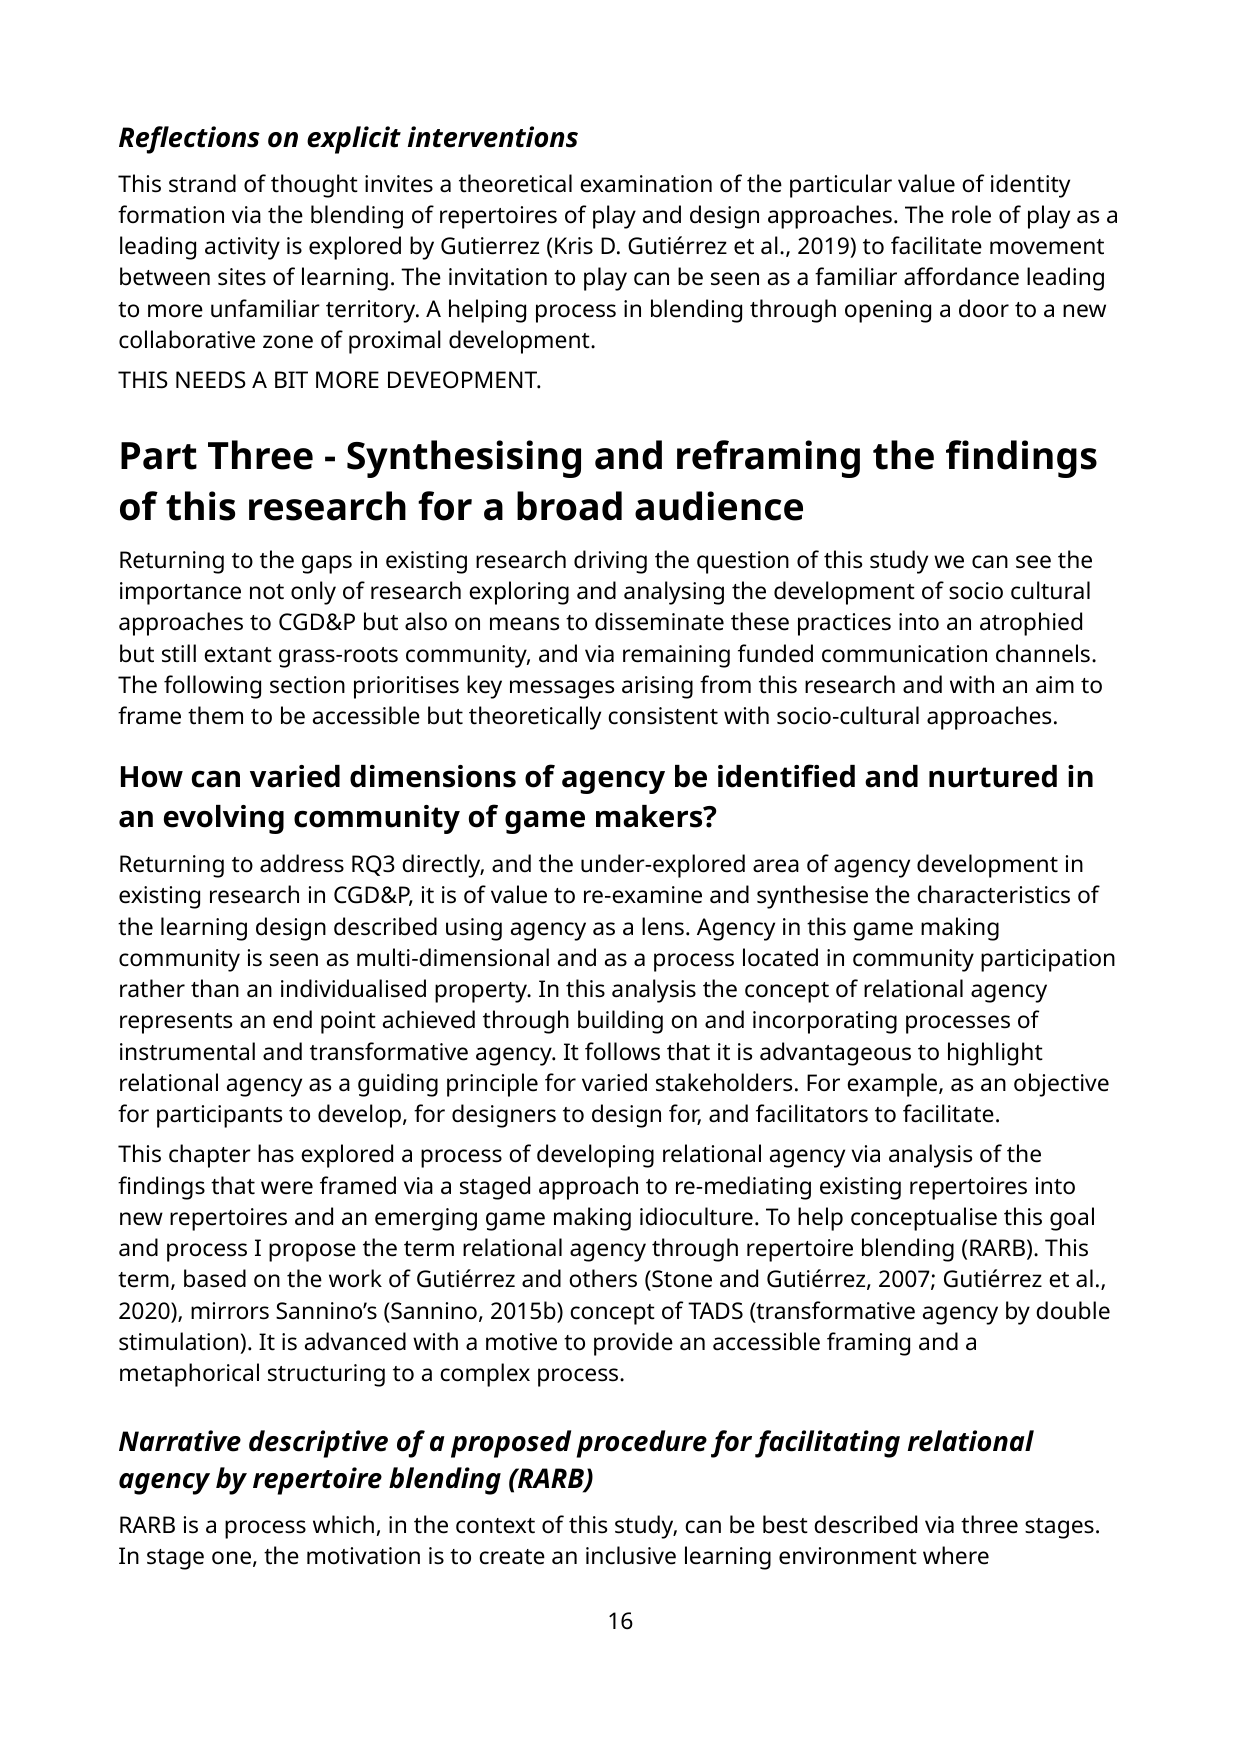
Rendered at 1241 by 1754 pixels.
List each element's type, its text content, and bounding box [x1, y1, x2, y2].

text Returning to address RQ3 directly, and the under-explored area of agency development in existing research in CGD&P, it is of value to re-examine and synthesise the characteristics of the learning design described using agency as a lens. Agency in this game making community is seen as multi-dimensional and as a process located in community participation rather than an individualised property. In this analysis the concept of relational agency represents an end point achieved through building on and incorporating processes of instrumental and transformative agency. It follows that it is advantageous to highlight relational agency as a guiding principle for varied stakeholders. For example, as an objective for participants to develop, for designers to design for, and facilitators to facilitate. [118, 848, 1122, 1129]
text Returning to the gaps in existing research driving the question of this study we can see the importance not only of research exploring and analysing the development of socio cultural approaches to CGD&P but also on means to disseminate these practices into an atrophied but still extant grass-roots community, and via remaining funded communication channels. The following section prioritises key messages arising from this research and with an aim to frame them to be accessible but theoretically consistent with socio-cultural approaches. [118, 544, 1122, 731]
subtitle How can varied dimensions of agency be identified and nurtured in an evolving community of game makers? [118, 756, 1122, 836]
text THIS NEEDS A BIT MORE DEVEOPMENT. [118, 364, 1122, 395]
subtitle Reflections on explicit interventions [118, 118, 1122, 155]
subtitle Narrative descriptive of a proposed procedure for facilitating relational agency by repertoire blending (RARB) [118, 1422, 1122, 1496]
subtitle Part Three - Synthesising and reframing the findings of this research for a broad audience [118, 429, 1122, 531]
text This strand of thought invites a theoretical examination of the particular value of identity formation via the blending of repertoires of play and design approaches. The role of play as a leading activity is explored by Gutierrez (Kris D. Gutiérrez et al., 2019) to facilitate movement between sites of learning. The invitation to play can be seen as a familiar affordance leading to more unfamiliar territory. A helping process in blending through opening a door to a new collaborative zone of proximal development. [118, 167, 1122, 355]
text RARB is a process which, in the context of this study, can be best described via three stages. In stage one, the motivation is to create an inclusive learning environment where [118, 1508, 1122, 1571]
text This chapter has explored a process of developing relational agency via analysis of the findings that were framed via a staged approach to re-mediating existing repertoires into new repertoires and an emerging game making idioculture. To help conceptualise this goal and process I propose the term relational agency through repertoire blending (RARB). This term, based on the work of Gutiérrez and others (Stone and Gutiérrez, 2007; Gutiérrez et al., 2020), mirrors Sannino’s (Sannino, 2015b) concept of TADS (transformative agency by double stimulation). It is advanced with a motive to provide an accessible framing and a metaphorical structuring to a complex process. [118, 1138, 1122, 1388]
